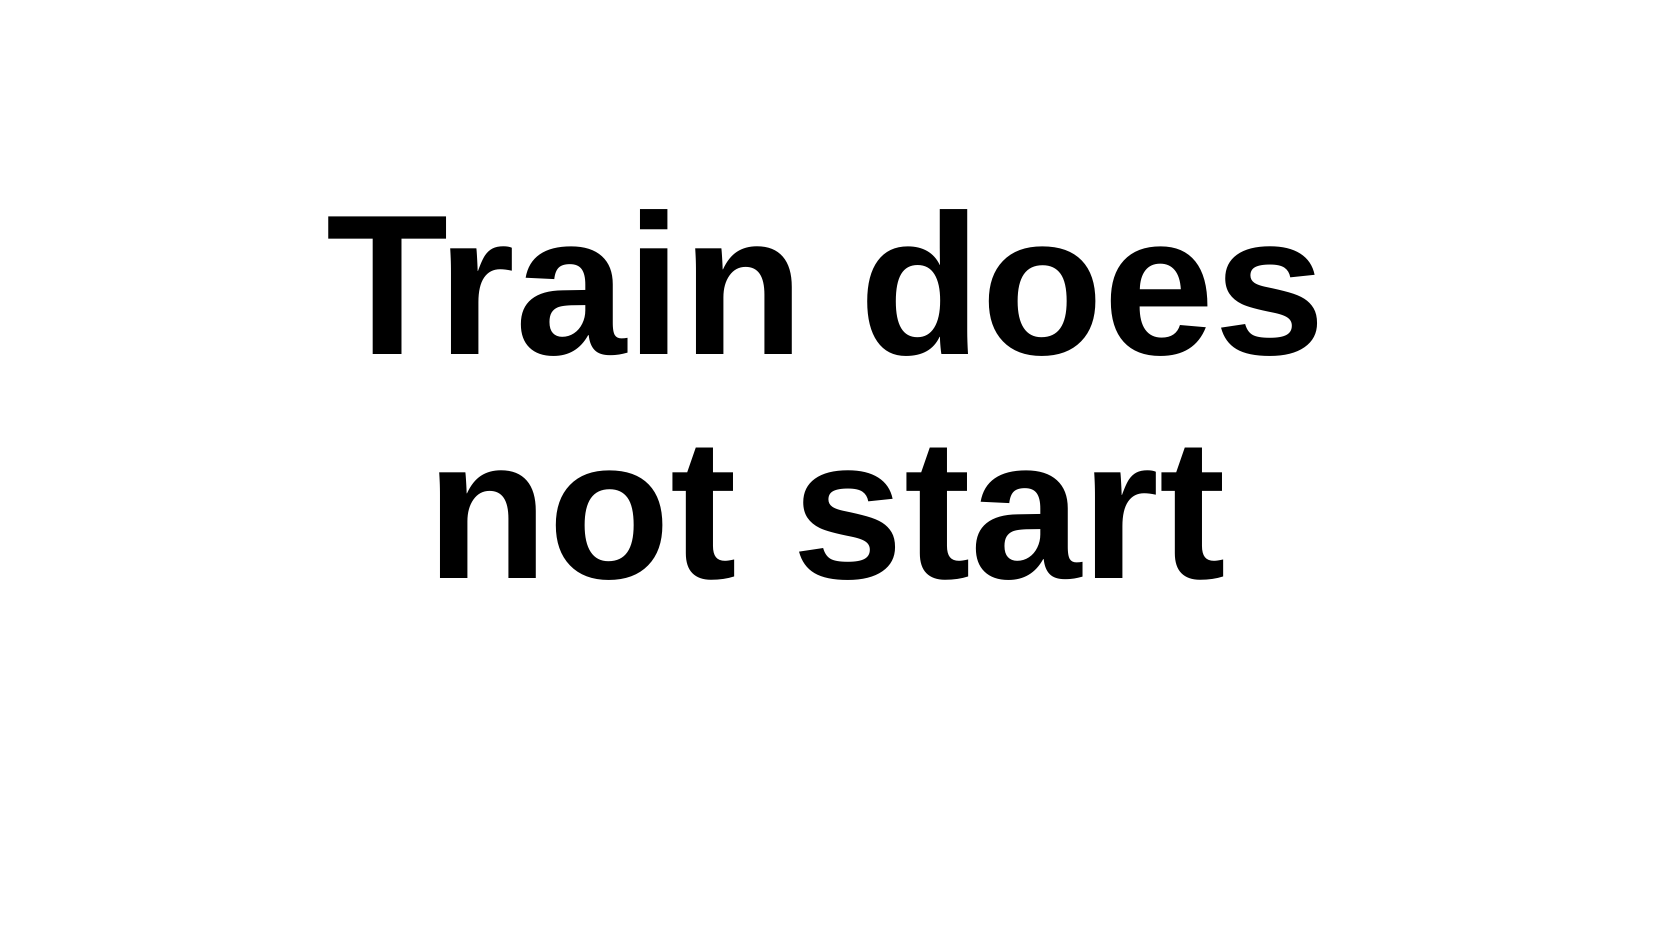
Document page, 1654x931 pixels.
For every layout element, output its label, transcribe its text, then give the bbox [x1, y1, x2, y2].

subtitle Train does not start [82, 37, 1571, 757]
